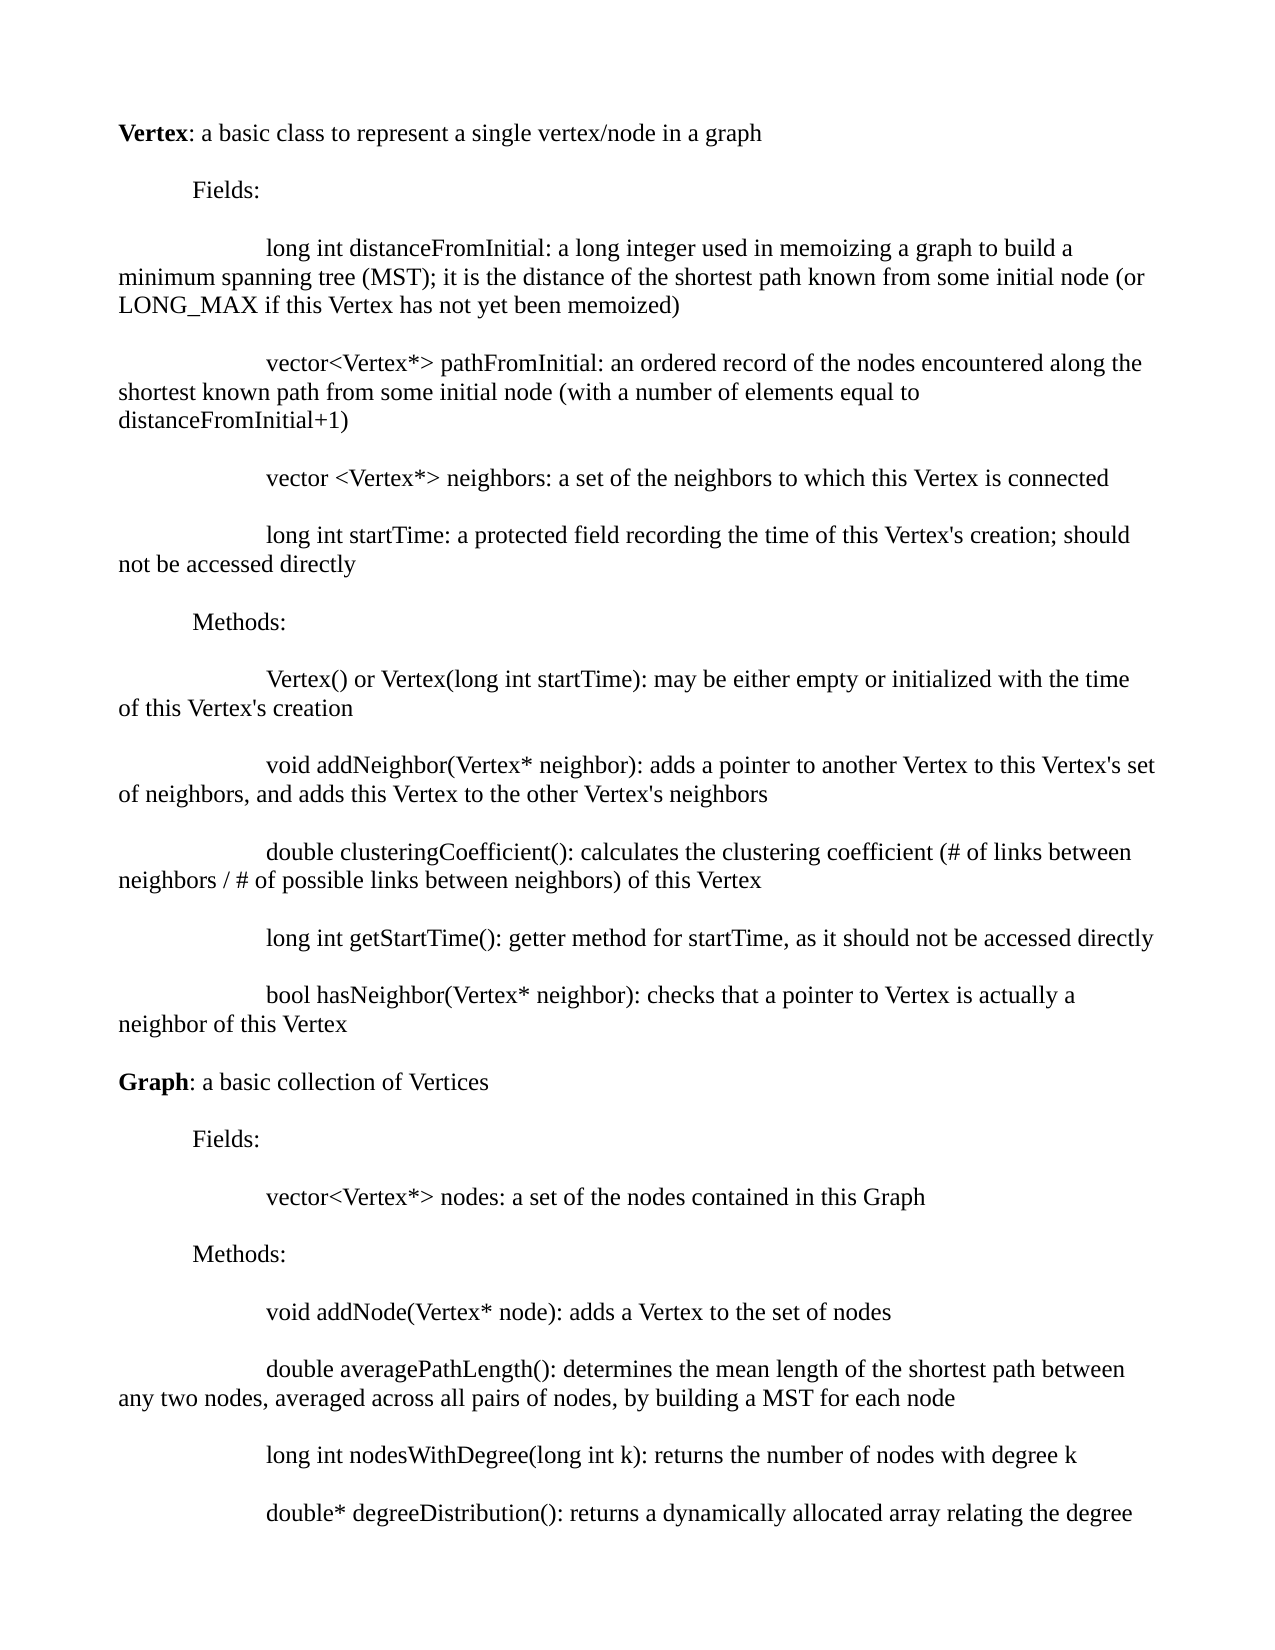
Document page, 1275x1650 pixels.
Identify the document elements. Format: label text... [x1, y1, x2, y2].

text double clusteringCoefficient(): calculates the clustering coefficient (# of links between neighbors / # of possible links between neighbors) of this Vertex [118, 837, 1157, 894]
text Vertex() or Vertex(long int startTime): may be either empty or initialized with the time of this Vertex's creation [118, 664, 1157, 722]
text Graph: a basic collection of Vertices [118, 1067, 1157, 1096]
text bool hasNeighbor(Vertex* neighbor): checks that a pointer to Vertex is actually a neighbor of this Vertex [118, 981, 1157, 1038]
text vector<Vertex*> pathFromInitial: an ordered record of the nodes encountered along the shortest known path from some initial node (with a number of elements equal to distanceFromInitial+1) [118, 348, 1157, 434]
text long int getStartTime(): getter method for startTime, as it should not be accessed directly [118, 923, 1157, 952]
text Methods: [118, 607, 1157, 636]
text void addNeighbor(Vertex* neighbor): adds a pointer to another Vertex to this Vertex's set of neighbors, and adds this Vertex to the other Vertex's neighbors [118, 751, 1157, 808]
text double* degreeDistribution(): returns a dynamically allocated array relating the degree [118, 1498, 1157, 1527]
text vector <Vertex*> neighbors: a set of the neighbors to which this Vertex is connected [118, 463, 1157, 492]
text void addNode(Vertex* node): adds a Vertex to the set of nodes [118, 1297, 1157, 1326]
text long int distanceFromInitial: a long integer used in memoizing a graph to build a minimum spanning tree (MST); it is the distance of the shortest path known from some initial node (or LONG_MAX if this Vertex has not yet been memoized) [118, 233, 1157, 319]
text long int startTime: a protected field recording the time of this Vertex's creation; should not be accessed directly [118, 521, 1157, 578]
text Methods: [118, 1239, 1157, 1268]
text Fields: [118, 176, 1157, 204]
text Vertex: a basic class to represent a single vertex/node in a graph [118, 118, 1157, 147]
text Fields: [118, 1124, 1157, 1153]
text vector<Vertex*> nodes: a set of the nodes contained in this Graph [118, 1182, 1157, 1211]
text double averagePathLength(): determines the mean length of the shortest path between any two nodes, averaged across all pairs of nodes, by building a MST for each node [118, 1354, 1157, 1412]
text long int nodesWithDegree(long int k): returns the number of nodes with degree k [118, 1441, 1157, 1469]
